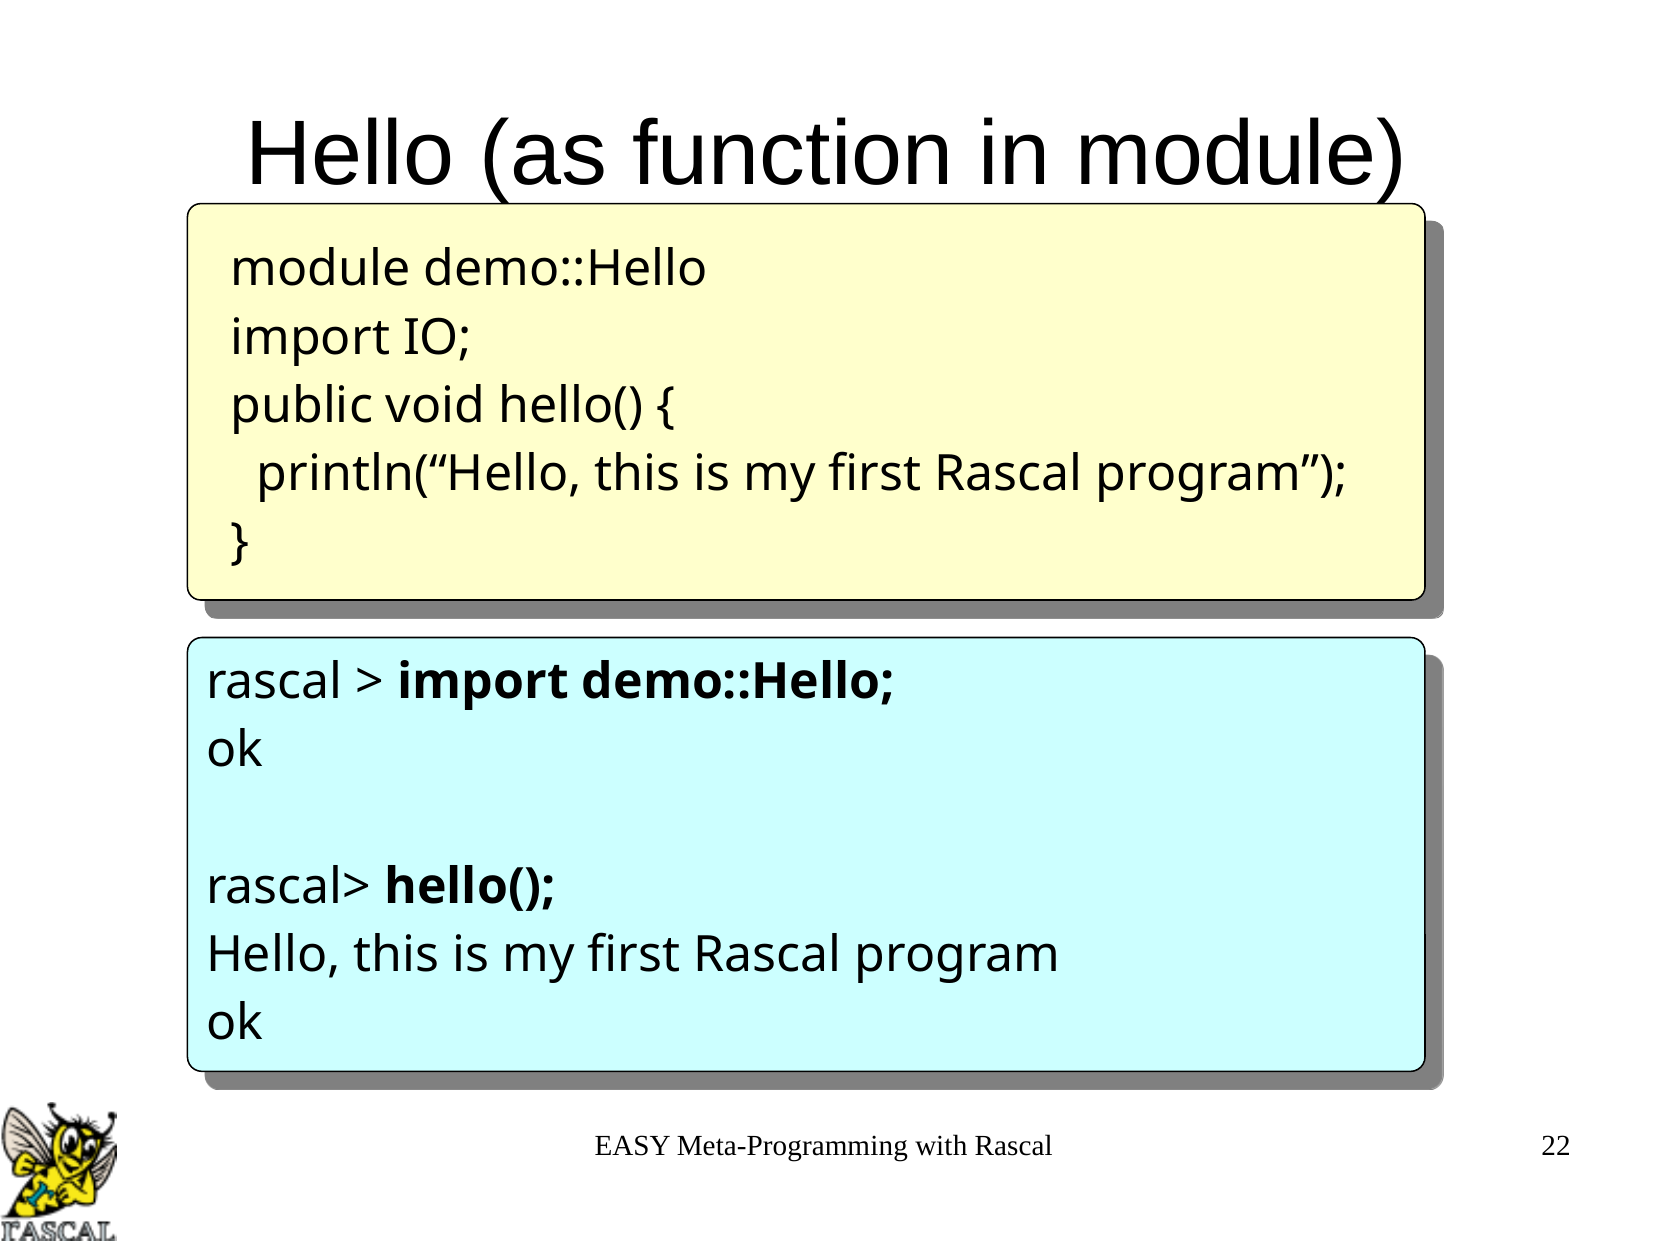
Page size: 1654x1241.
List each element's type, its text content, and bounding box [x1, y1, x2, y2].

text_box rascal > import demo::Hello; ok rascal> hello(); Hello, this is my first Rascal program ok [191, 637, 1087, 1122]
text_box module demo::Hello import IO; public void hello() { println(“Hello, this is my first Rascal program”); } [215, 225, 1387, 637]
text_box [1087, 637, 1426, 1072]
picture [0, 1102, 117, 1241]
text_box [187, 642, 191, 1067]
text_box [187, 203, 1426, 601]
title Hello (as function in module) [82, 49, 1571, 257]
